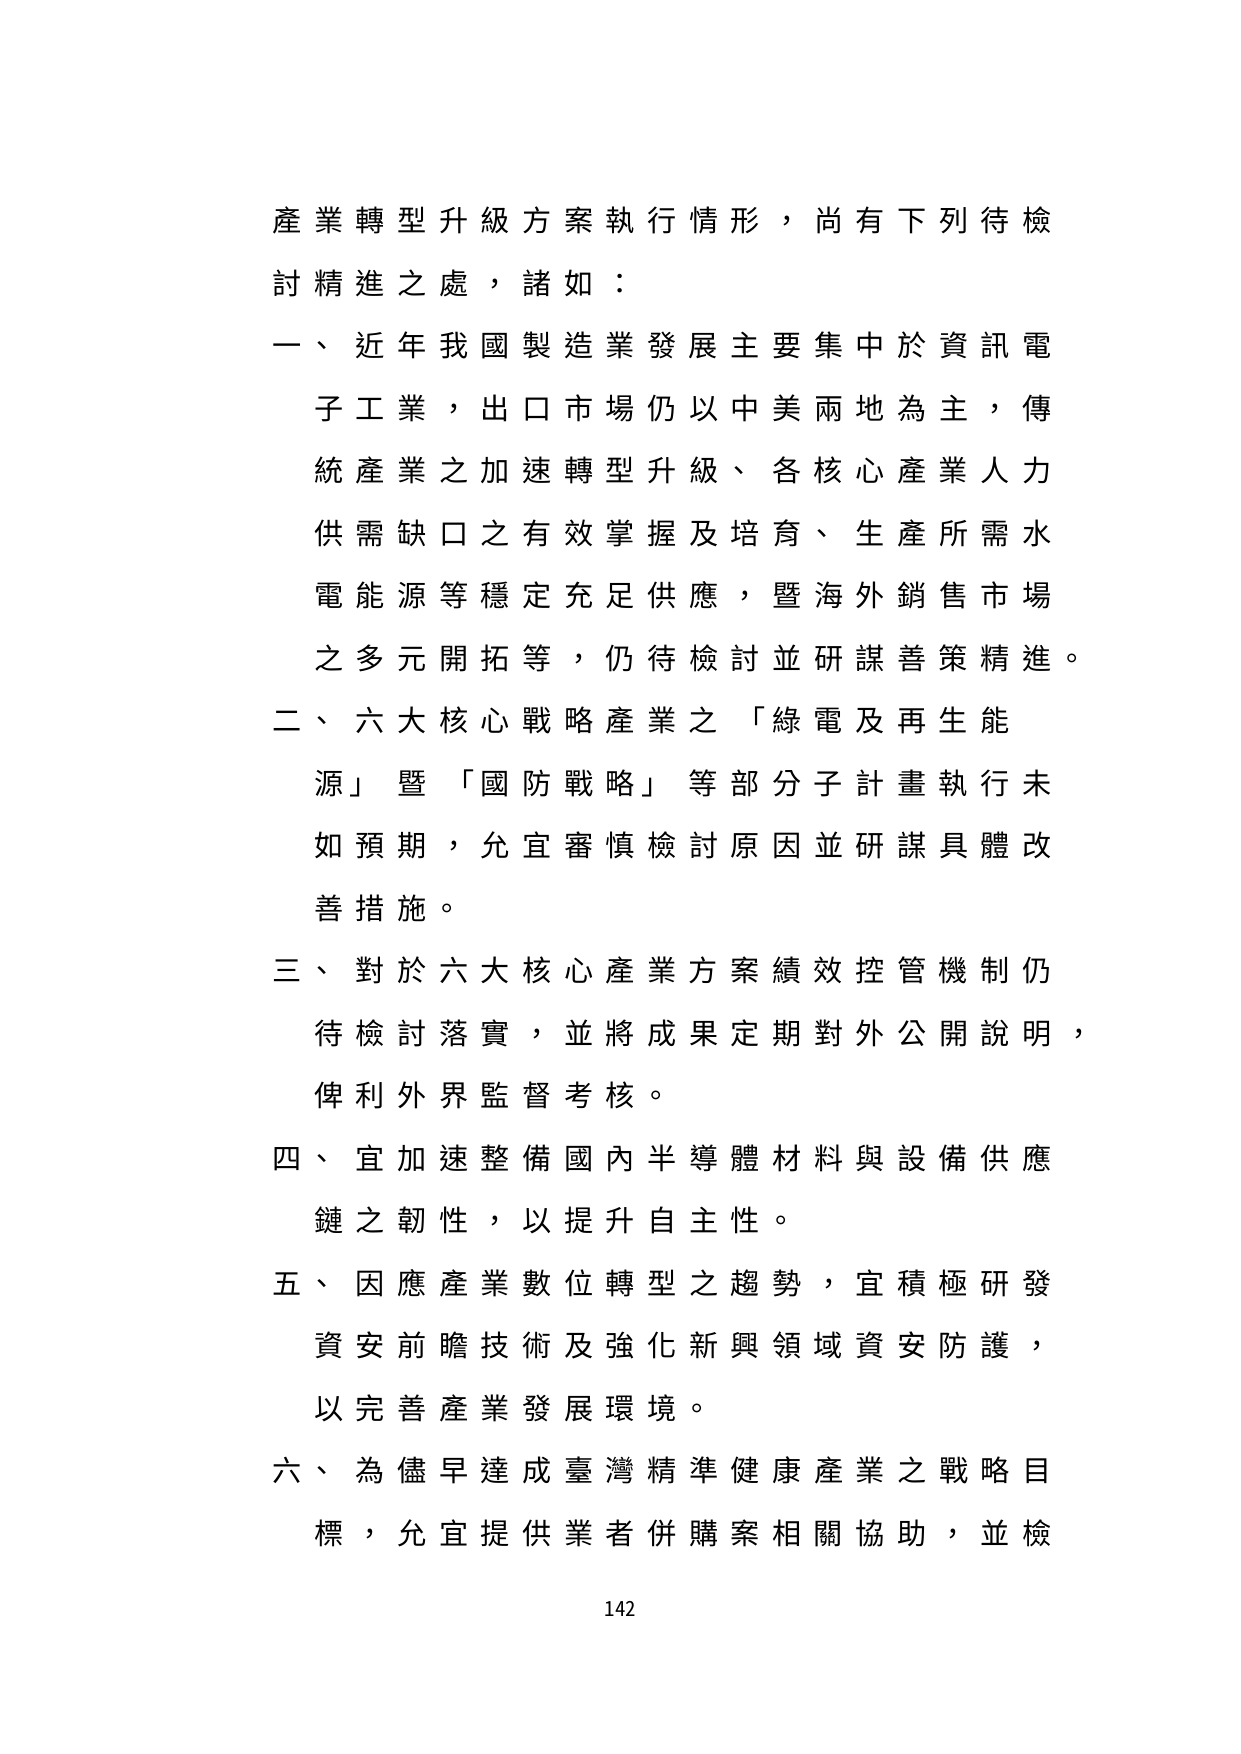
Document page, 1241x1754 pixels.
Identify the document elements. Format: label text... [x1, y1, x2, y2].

text 一、近年我國製造業發展主要集中於資訊電子工業，出口市場仍以中美兩地為主，傳統產業之加速轉型升級、各核心產業人力供需缺口之有效掌握及培育、生產所需水電能源等穩定充足供應，暨海外銷售市場之多元開拓等，仍待檢討並研謀善策精進。 [242, 302, 1058, 677]
text 二、六大核心戰略產業之「綠電及再生能源」暨「國防戰略」等部分子計畫執行未如預期，允宜審慎檢討原因並研謀具體改善措施。 [242, 677, 1058, 927]
text 五、因應產業數位轉型之趨勢，宜積極研發資安前瞻技術及強化新興領域資安防護，以完善產業發展環境。 [242, 1240, 1058, 1427]
text 三、對於六大核心產業方案績效控管機制仍待檢討落實，並將成果定期對外公開說明，俾利外界監督考核。 [242, 927, 1058, 1115]
text 四、宜加速整備國內半導體材料與設備供應鏈之韌性，以提升自主性。 [242, 1115, 1058, 1240]
text 產業轉型升級方案執行情形，尚有下列待檢討精進之處，諸如： [241, 177, 1058, 302]
text 六、為儘早達成臺灣精準健康產業之戰略目標，允宜提供業者併購案相關協助，並檢 [242, 1427, 1058, 1552]
